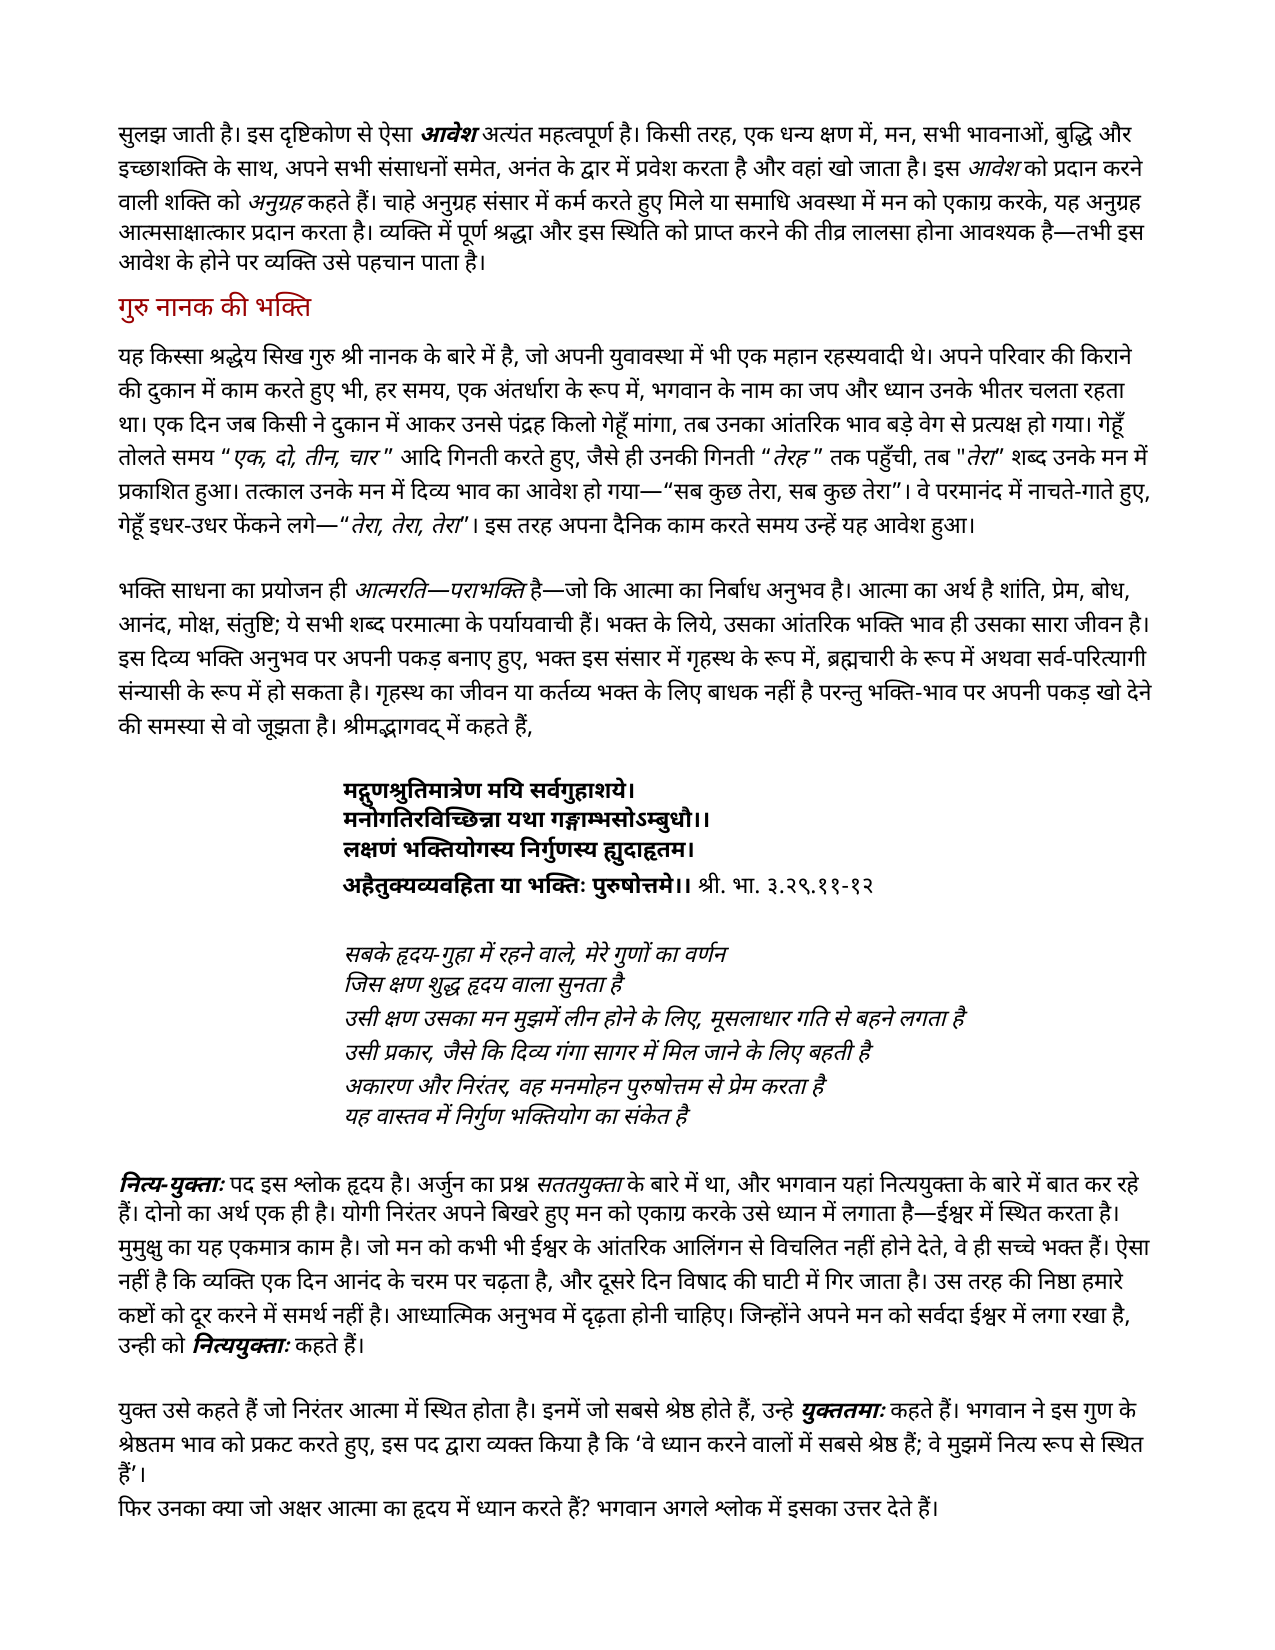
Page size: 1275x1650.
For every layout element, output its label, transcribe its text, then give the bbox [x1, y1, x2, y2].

text सुलझ जाती है। इस दृष्टिकोण से ऐसा आवेश अत्यंत महत्वपूर्ण है। किसी तरह, एक धन्य क्षण में, मन, सभी भावनाओं, बुद्धि और इच्छाशक्ति के साथ, अपने सभी संसाधनों समेत, अनंत के द्वार में प्रवेश करता है और वहां खो जाता है। इस आवेश को प्रदान करने वाली शक्ति को अनुग्रह कहते हैं। चाहे अनुग्रह संसार में कर्म करते हुए मिले या समाधि अवस्था में मन को एकाग्र करके, यह अनुग्रह आत्मसाक्षात्कार प्रदान करता है। व्यक्ति में पूर्ण श्रद्धा और इस स्थिति को प्राप्त करने की तीव्र लालसा होना आवश्यक है—तभी इस आवेश के होने पर व्यक्ति उसे पहचान पाता है। [118, 118, 1157, 279]
text उसी क्षण उसका मन मुझमें लीन होने के लिए, मूसलाधार गति से बहने लगता है [343, 1002, 1157, 1036]
text अकारण और निरंतर, वह मनमोहन पुरुषोत्तम से प्रेम करता है [343, 1070, 1157, 1103]
text अहैतुक्यव्यवहिता या भक्तिः पुरुषोत्तमे।। श्री. भा. ३.२९.११-१२ [268, 867, 1157, 904]
text यह वास्तव में निर्गुण भक्तियोग का संकेत है [343, 1103, 1157, 1133]
text फिर उनका क्या जो अक्षर आत्मा का हृदय में ध्यान करते हैं? भगवान अगले श्लोक में इसका उत्तर देते हैं। [118, 1492, 1157, 1525]
text भक्ति साधना का प्रयोजन ही आत्मरति—पराभक्ति है—जो कि आत्मा का निर्बाध अनुभव है। आत्मा का अर्थ है शांति, प्रेम, बोध, आनंद, मोक्ष, संतुष्टि; ये सभी शब्द परमात्मा के पर्यायवाची हैं। भक्त के लिये, उसका आंतरिक भक्ति भाव ही उसका सारा जीवन है। इस दिव्य भक्ति अनुभव पर अपनी पकड़ बनाए हुए, भक्त इस संसार में गृहस्थ के रूप में, ब्रह्मचारी के रूप में अथवा सर्व-परित्यागी संन्यासी के रूप में हो सकता है। गृहस्थ का जीवन या कर्तव्य भक्त के लिए बाधक नहीं है परन्तु भक्ति-भाव पर अपनी पकड़ खो देने की समस्या से वो जूझता है। श्रीमद्भागवद् में कहते हैं, [118, 574, 1157, 743]
text नित्य-युक्ताः पद इस श्लोक हृदय है। अर्जुन का प्रश्न सततयुक्ता के बारे में था, और भगवान यहां नित्ययुक्ता के बारे में बात कर रहे हैं। दोनो का अर्थ एक ही है। योगी निरंतर अपने बिखरे हुए मन को एकाग्र करके उसे ध्यान में लगाता है—ईश्वर में स्थित करता है। मुमुक्षु का यह एकमात्र काम है। जो मन को कभी भी ईश्वर के आंतरिक आलिंगन से विचलित नहीं होने देते, वे ही सच्चे भक्त हैं। ऐसा नहीं है कि व्यक्ति एक दिन आनंद के चरम पर चढ़ता है, और दूसरे दिन विषाद की घाटी में गिर जाता है। उस तरह की निष्ठा हमारे कष्टों को दूर करने में समर्थ नहीं है। आध्यात्मिक अनुभव में दृढ़ता होनी चाहिए। जिन्होंने अपने मन को सर्वदा ईश्वर में लगा रखा है, उन्ही को नित्ययुक्ताः कहते हैं। [118, 1167, 1157, 1363]
text लक्षणं भक्तियोगस्य निर्गुणस्य ह्युदाहृतम। [268, 837, 1157, 867]
text मनोगतिरविच्छिन्ना यथा गङ्गाम्भसोऽम्बुधौ।। [268, 807, 1157, 837]
text जिस क्षण शुद्ध हृदय वाला सुनता है [343, 972, 1157, 1002]
text युक्त उसे कहते हैं जो निरंतर आत्मा में स्थित होता है। इनमें जो सबसे श्रेष्ठ होते हैं, उन्हे युक्ततमाः कहते हैं। भगवान ने इस गुण के श्रेष्ठतम भाव को प्रकट करते हुए, इस पद द्वारा व्यक्त किया है कि ‘वे ध्यान करने वालों में सबसे श्रेष्ठ हैं; वे मुझमें नित्य रूप से स्थित हैं’। [118, 1394, 1157, 1492]
text मद्गुणश्रुतिमात्रेण मयि सर्वगुहाशये। [268, 777, 1157, 807]
text सबके हृदय-गुहा में रहने वाले, मेरे गुणों का वर्णन [343, 938, 1157, 972]
subtitle गुरु नानक की भक्ति [118, 292, 1157, 327]
text यह किस्सा श्रद्धेय सिख गुरु श्री नानक के बारे में है, जो अपनी युवावस्था में भी एक महान रहस्यवादी थे। अपने परिवार की किराने की दुकान में काम करते हुए भी, हर समय, एक अंतर्धारा के रूप में, भगवान के नाम का जप और ध्यान उनके भीतर चलता रहता था। एक दिन जब किसी ने दुकान में आकर उनसे पंद्रह किलो गेहूँ मांगा, तब उनका आंतरिक भाव बड़े वेग से प्रत्यक्ष हो गया। गेहूँ तोलते समय “एक, दो, तीन, चार ”‌ आदि गिनती करते हुए, जैसे ही उनकी गिनती “तेरह ” तक पहुँची, तब "तेरा” शब्द उनके मन में प्रकाशित हुआ। तत्काल उनके मन में दिव्य भाव का आवेश हो गया—“सब कुछ तेरा, सब कुछ तेरा”। वे परमानंद में नाचते-गाते हुए, गेहूँ इधर-उधर फेंकने लगे—“तेरा, तेरा, तेरा”। इस तरह अपना दैनिक काम करते समय उन्हें यह आवेश हुआ। [118, 340, 1157, 543]
text उसी प्रकार, जैसे कि दिव्य गंगा सागर में मिल जाने के लिए बहती है [343, 1036, 1157, 1070]
